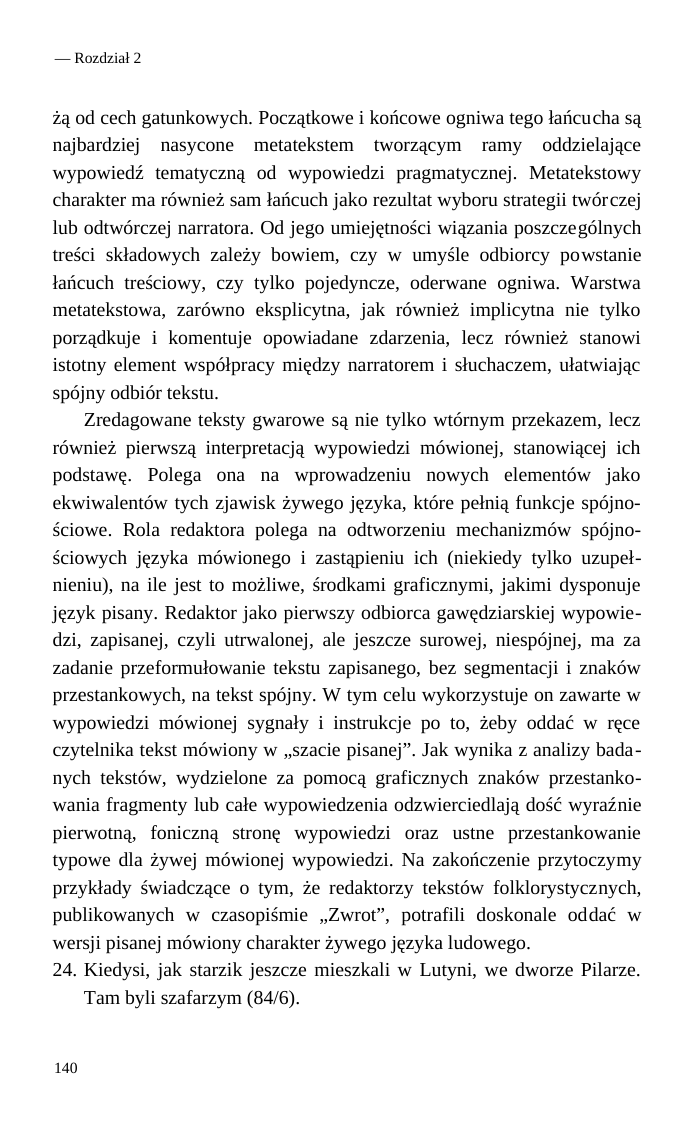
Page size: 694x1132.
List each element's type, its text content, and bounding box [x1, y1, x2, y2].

text Zredagowane teksty gwarowe są nie tylko wtórnym przekazem, lecz również pierwszą interpretacją wypowiedzi mówionej, stanowiącej ich podstawę. Polega ona na wprowadzeniu nowych elementów jako ekwiwalentów tych zjawisk żywego języka, które pełnią funkcje spójno- ściowe. Rola redaktora polega na odtworzeniu mechanizmów spójno- ściowych języka mówionego i zastąpieniu ich (niekiedy tylko uzupeł­nieniu), na ile jest to możliwe, środkami graficznymi, jakimi dysponuje język pisany. Redaktor jako pierwszy odbiorca gawędziarskiej wypowie­dzi, zapisanej, czyli utrwalonej, ale jeszcze surowej, niespójnej, ma za zadanie przeformułowanie tekstu zapisanego, bez segmentacji i znaków przestankowych, na tekst spójny. W tym celu wykorzystuje on zawarte w wypowiedzi mówionej sygnały i instrukcje po to, żeby oddać w ręce czytelnika tekst mówiony w „szacie pisanej”. Jak wynika z analizy bada­nych tekstów, wydzielone za pomocą graficznych znaków przestanko­wania fragmenty lub całe wypowiedzenia odzwierciedlają dość wyraź­nie pierwotną, foniczną stronę wypowiedzi oraz ustne przestankowanie typowe dla żywej mówionej wypowiedzi. Na zakończenie przytoczy­my przykłady świadczące o tym, że redaktorzy tekstów folklorystycz­nych, publikowanych w czasopiśmie „Zwrot”, potrafili doskonale od­dać w wersji pisanej mówiony charakter żywego języka ludowego. [52, 408, 641, 954]
text 140 [54, 1058, 83, 1076]
text żą od cech gatunkowych. Początkowe i końcowe ogniwa tego łańcu­cha są najbardziej nasycone metatekstem tworzącym ramy oddzielające wypowiedź tematyczną od wypowiedzi pragmatycznej. Metatekstowy charakter ma również sam łańcuch jako rezultat wyboru strategii twór­czej lub odtwórczej narratora. Od jego umiejętności wiązania poszcze­gólnych treści składowych zależy bowiem, czy w umyśle odbiorcy po­wstanie łańcuch treściowy, czy tylko pojedyncze, oderwane ogniwa. Warstwa metatekstowa, zarówno eksplicytna, jak również implicytna nie tylko porządkuje i komentuje opowiadane zdarzenia, lecz również stanowi istotny element współpracy między narratorem i słuchaczem, ułatwiając spójny odbiór tekstu. [52, 106, 641, 404]
text — Rozdział 2 [54, 48, 149, 66]
list Kiedysi, jak starzik jeszcze mieszkali w Lutyni, we dworze Pilarze. Tam byli szafarzym (84/6). [52, 958, 641, 1009]
